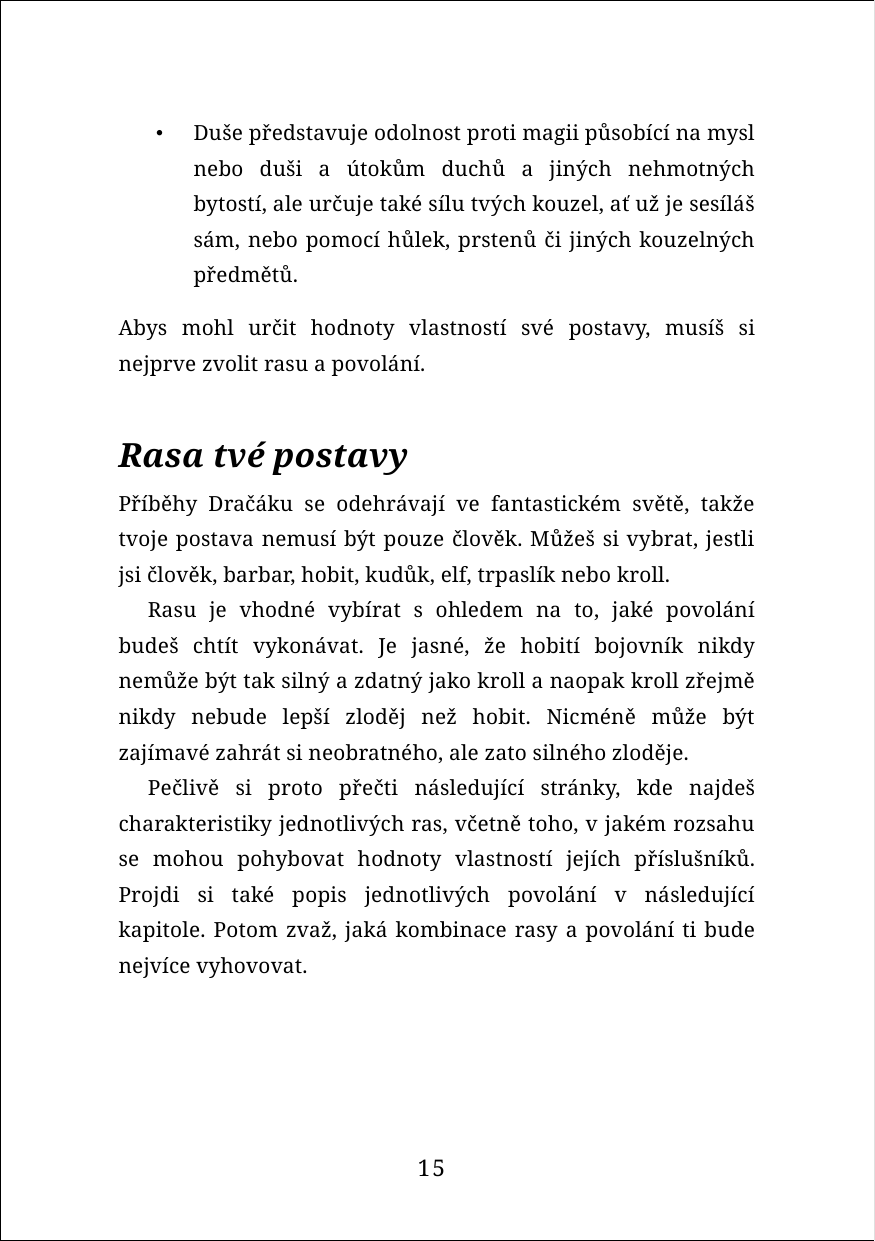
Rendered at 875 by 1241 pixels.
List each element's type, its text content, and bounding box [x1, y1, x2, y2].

subtitle Rasa tvé postavy [118, 432, 756, 477]
text Příběhy Dračáku se odehrávají ve fantastickém světě, takže tvoje postava nemusí být pouze člověk. Můžeš si vybrat, jestli jsi člověk, barbar, hobit, kudůk, elf, trpaslík nebo kroll. Rasu je vhodné vybírat s ohledem na to, jaké povolání budeš chtít vykonávat. Je jasné, že hobití bojovník nikdy nemůže být tak silný a zdatný jako kroll a naopak kroll zřejmě nikdy nebude lepší zloděj než hobit. Nicméně může být zajímavé zahrát si neobratného, ale zato silného zloděje. Pečlivě si proto přečti následující stránky, kde najdeš charakteristiky jednotlivých ras, včetně toho, v jakém rozsahu se mohou pohybovat hodnoty vlastností jejích příslušníků. Projdi si také popis jednotlivých povolání v následující kapitole. Potom zvaž, jaká kombinace rasy a povolání ti bude nejvíce vyhovovat. [118, 489, 756, 979]
list Duše představuje odolnost proti magii působící na mysl nebo duši a útokům duchů a jiných nehmotných bytostí, ale určuje také sílu tvých kouzel, ať už je sesíláš sám, nebo pomocí hůlek, prstenů či jiných kouzelných předmětů. [156, 118, 756, 289]
text Abys mohl určit hodnoty vlastností své postavy, musíš si nejprve zvolit rasu a povolání. [118, 313, 756, 377]
